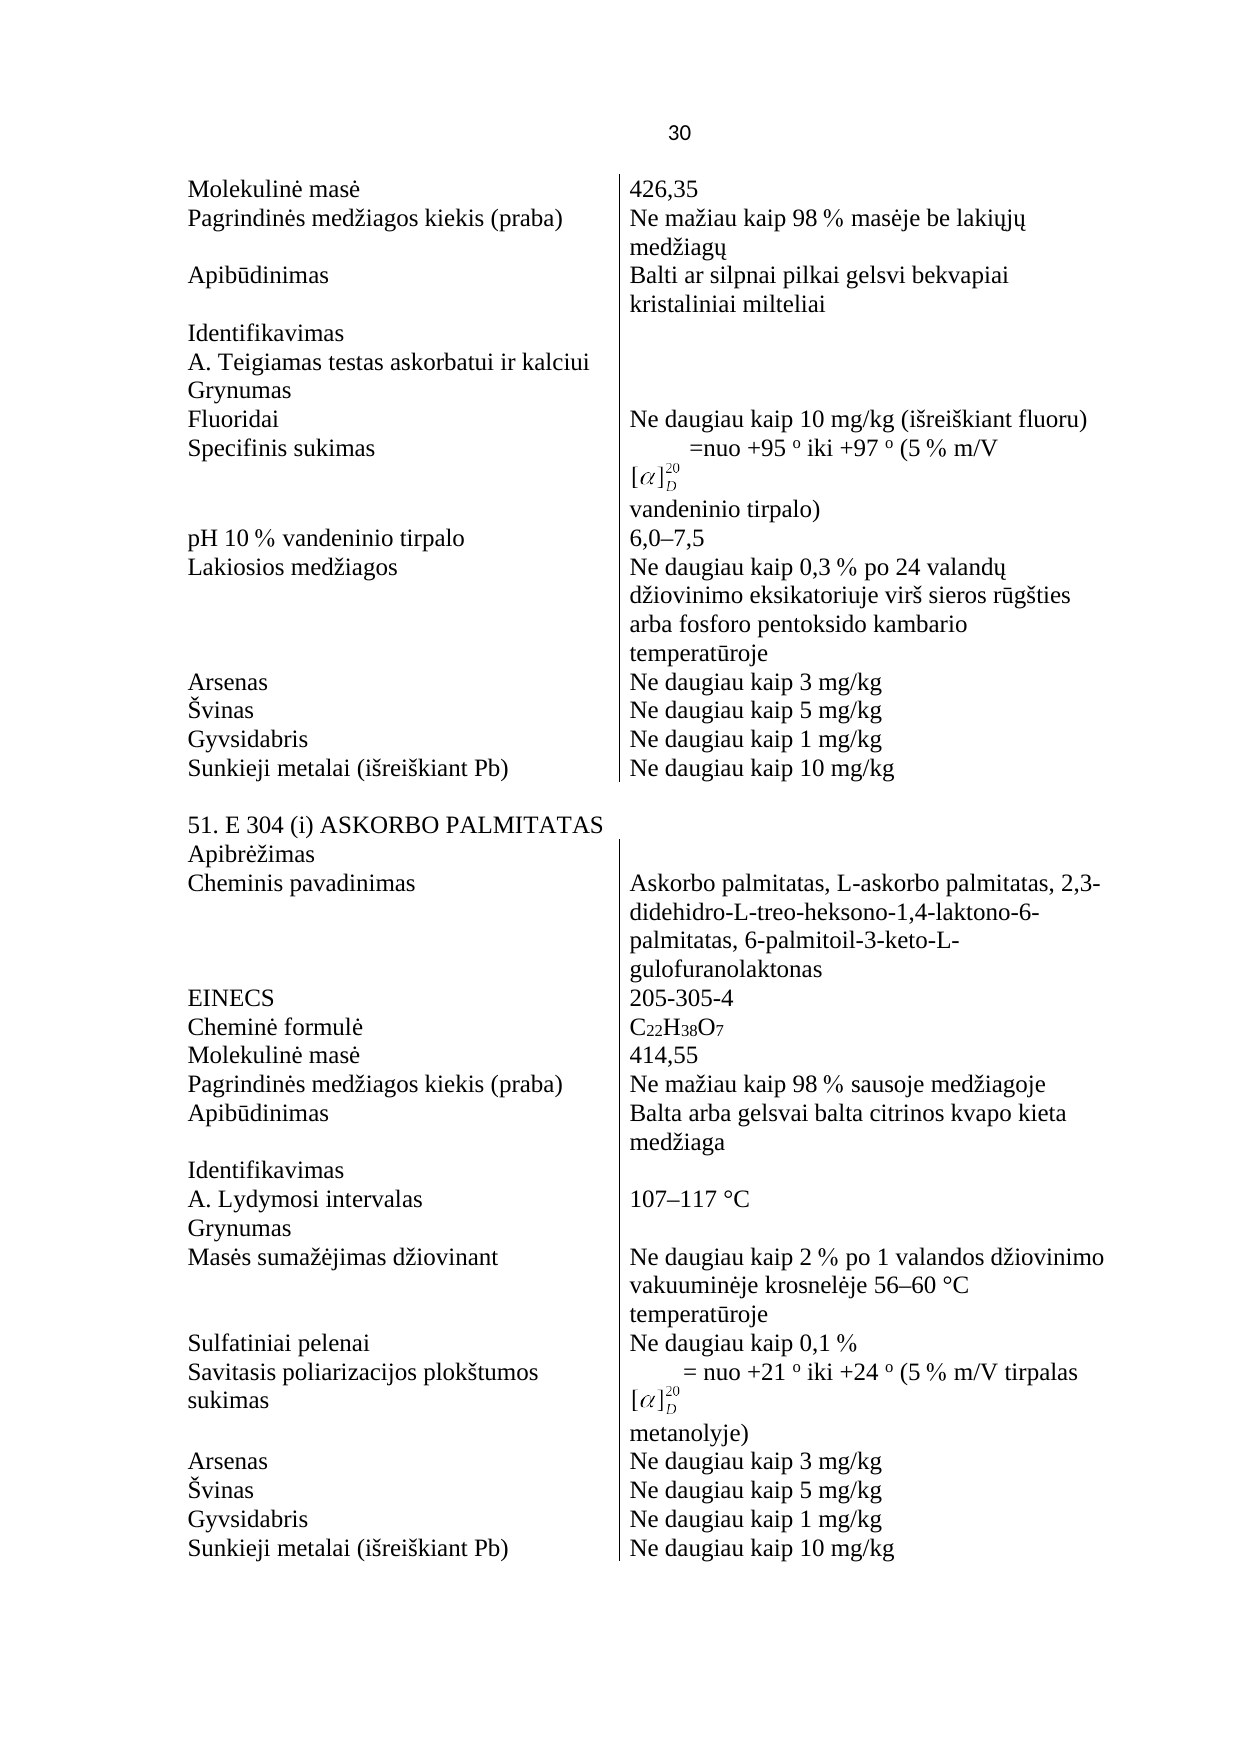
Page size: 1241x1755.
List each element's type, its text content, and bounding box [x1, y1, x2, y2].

table_cell Balta arba gelsvai balta citrinos kvapo kieta medžiaga [620, 1098, 1122, 1155]
table_cell EINECS [177, 983, 619, 1012]
table_cell Lakiosios medžiagos [177, 552, 619, 667]
table_cell Švinas [177, 695, 619, 724]
table_cell Ne daugiau kaip 0,1  [620, 1328, 1122, 1357]
table_cell Gyvsidabris [177, 724, 619, 753]
table_cell = nuo +21 o iki +24 o (5  m/V tirpalas metanolyje) [620, 1357, 1122, 1446]
table_cell 205-305-4 [620, 983, 1122, 1012]
table_cell Identifikavimas [177, 1155, 619, 1184]
table_cell Sunkieji metalai (išreiškiant Pb) [177, 753, 619, 782]
table_cell Savitasis poliarizacijos plokštumos sukimas [177, 1357, 619, 1446]
table_cell Specifinis sukimas [177, 433, 619, 523]
table_cell Sunkieji metalai (išreiškiant Pb) [177, 1533, 619, 1561]
table_cell Apibrėžimas [177, 839, 619, 868]
table_cell Pagrindinės medžiagos kiekis (praba) [177, 1069, 619, 1098]
table_cell Gyvsidabris [177, 1504, 619, 1533]
table_cell Fluoridai [177, 404, 619, 433]
table_cell Masės sumažėjimas džiovinant [177, 1242, 619, 1328]
table_cell Ne daugiau kaip 1 mg/kg [620, 724, 1122, 753]
table_cell Ne daugiau kaip 10 mg/kg [620, 1533, 1122, 1561]
table_cell Ne daugiau kaip 0,3  po 24 valandų džiovinimo eksikatoriuje virš sieros rūgšties arba fosforo pentoksido kambario temperatūroje [620, 552, 1122, 667]
table_cell pH 10  vandeninio tirpalo [177, 523, 619, 552]
table_cell Ne daugiau kaip 5 mg/kg [620, 1475, 1122, 1504]
table_cell 426,35 [620, 174, 1122, 203]
table_cell Ne daugiau kaip 1 mg/kg [620, 1504, 1122, 1533]
table_cell Ne mažiau kaip 98  sausoje medžiagoje [620, 1069, 1122, 1098]
table_cell =nuo +95 o iki +97 o (5  m/V vandeninio tirpalo) [620, 433, 1122, 523]
table_cell Ne daugiau kaip 3 mg/kg [620, 1446, 1122, 1475]
table_cell Grynumas [177, 375, 619, 404]
table_cell Grynumas [177, 1213, 619, 1242]
table_cell [620, 1213, 1122, 1242]
table_cell [620, 375, 1122, 404]
table_cell Pagrindinės medžiagos kiekis (praba) [177, 203, 619, 260]
table_cell Apibūdinimas [177, 1098, 619, 1155]
table_cell Sulfatiniai pelenai [177, 1328, 619, 1357]
table_cell Ne mažiau kaip 98  masėje be lakiųjų medžiagų [620, 203, 1122, 260]
table_cell Balti ar silpnai pilkai gelsvi bekvapiai kristaliniai milteliai [620, 260, 1122, 318]
table_cell Ne daugiau kaip 5 mg/kg [620, 695, 1122, 724]
table_cell Molekulinė masė [177, 1040, 619, 1069]
table_cell Cheminis pavadinimas [177, 868, 619, 983]
table_cell [620, 839, 1122, 868]
table_cell Ne daugiau kaip 2  po 1 valandos džiovinimo vakuuminėje krosnelėje 56–60 °C temperatūroje [620, 1242, 1122, 1328]
table_cell [620, 1155, 1122, 1184]
table_cell Ne daugiau kaip 3 mg/kg [620, 667, 1122, 695]
table_header 51. E 304 (i) ASKORBO PALMITATAS [177, 810, 1122, 839]
table_cell 107–117 °C [620, 1184, 1122, 1213]
table_cell Arsenas [177, 1446, 619, 1475]
table_cell Askorbo palmitatas, L-askorbo palmitatas, 2,3-didehidro-L-treo-heksono-1,4-laktono-6-palmitatas, 6-palmitoil-3-keto-L-gulofuranolaktonas [620, 868, 1122, 983]
table_cell Cheminė formulė [177, 1012, 619, 1040]
table_cell Molekulinė masė [177, 174, 619, 203]
table_cell 6,0–7,5 [620, 523, 1122, 552]
table_cell [620, 318, 1122, 347]
table_cell C22H38O7 [620, 1012, 1122, 1040]
table_cell Apibūdinimas [177, 260, 619, 318]
table_cell Ne daugiau kaip 10 mg/kg (išreiškiant fluoru) [620, 404, 1122, 433]
table_cell Identifikavimas [177, 318, 619, 347]
table_cell Ne daugiau kaip 10 mg/kg [620, 753, 1122, 782]
table_cell 414,55 [620, 1040, 1122, 1069]
table_cell A. Lydymosi intervalas [177, 1184, 619, 1213]
table_cell Švinas [177, 1475, 619, 1504]
table_cell [620, 347, 1122, 375]
table_cell Arsenas [177, 667, 619, 695]
table_cell A. Teigiamas testas askorbatui ir kalciui [177, 347, 619, 375]
